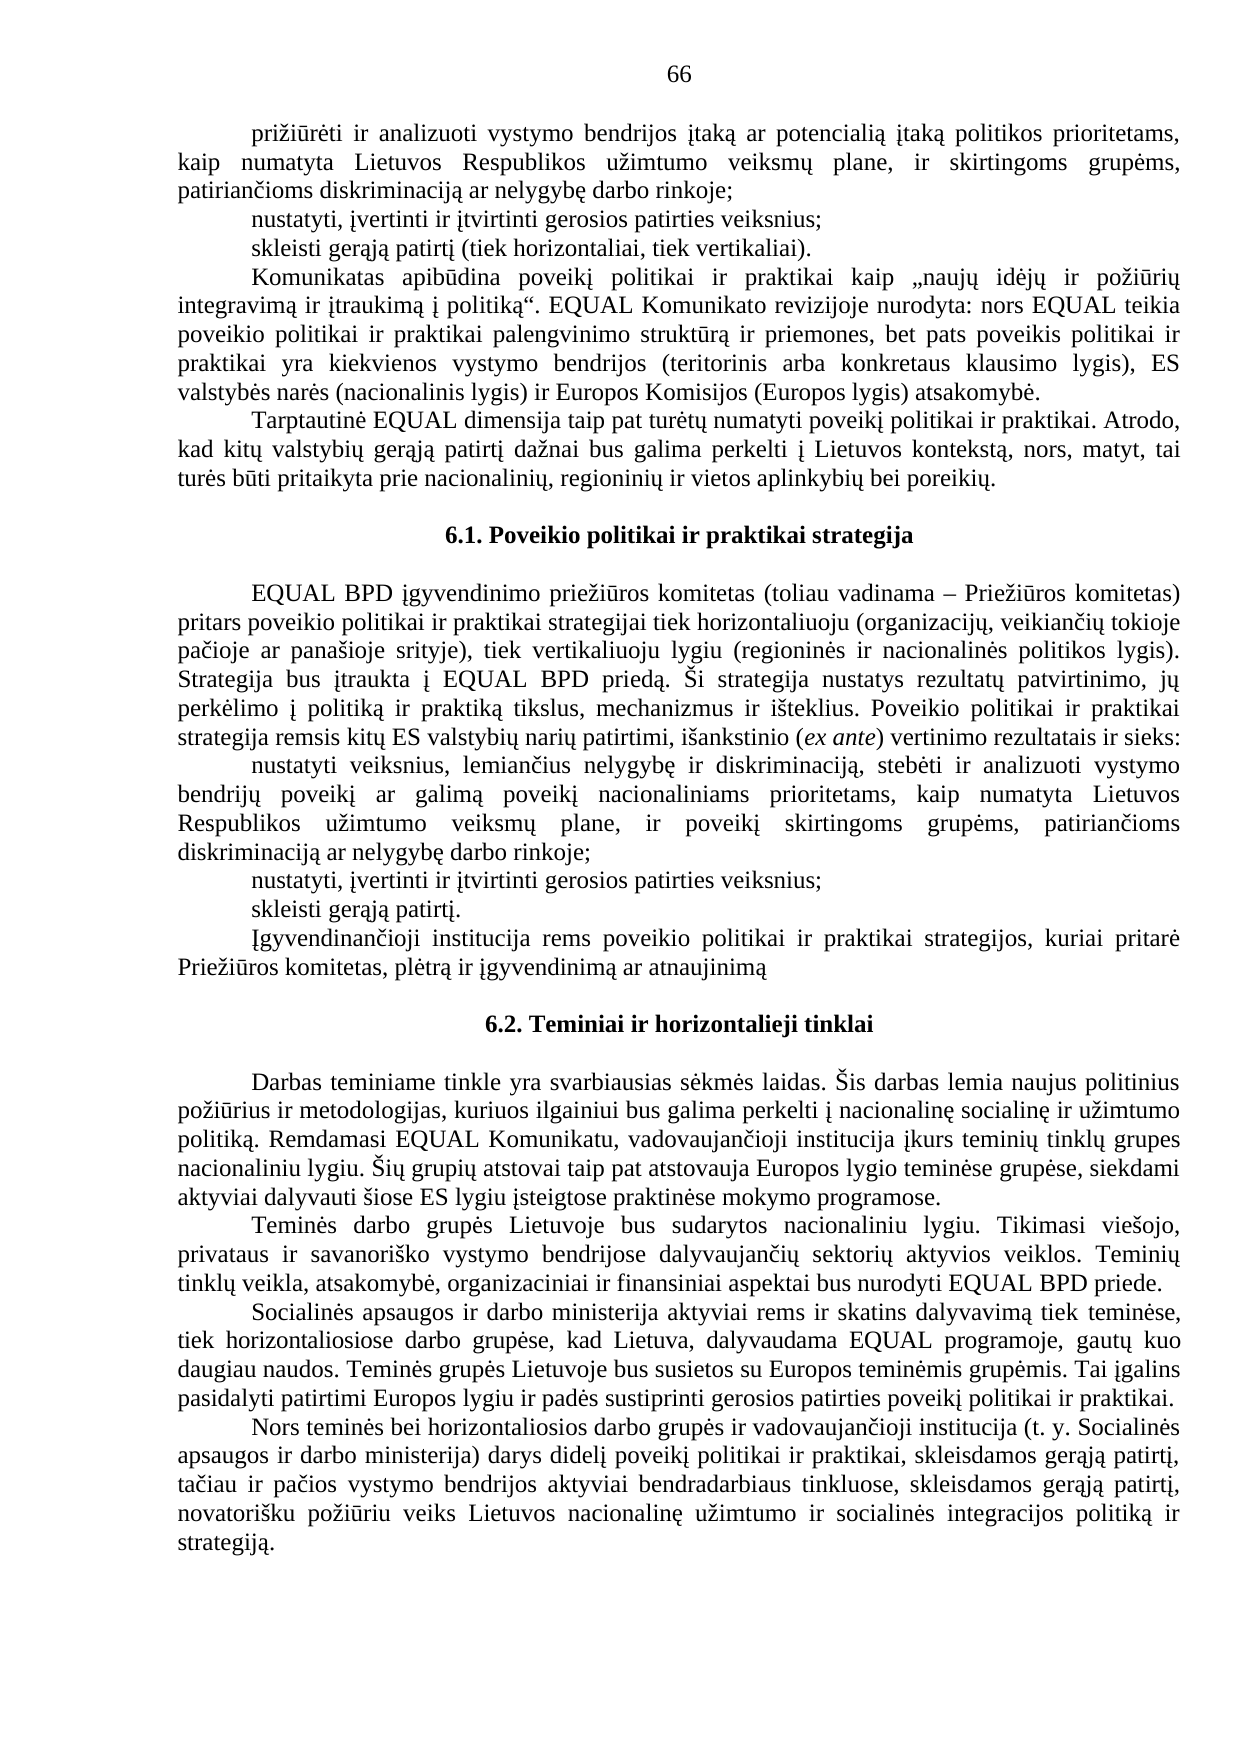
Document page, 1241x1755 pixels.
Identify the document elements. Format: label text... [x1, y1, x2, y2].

text Tarptautinė EQUAL dimensija taip pat turėtų numatyti poveikį politikai ir praktikai. Atrodo, kad kitų valstybių gerąją patirtį dažnai bus galima perkelti į Lietuvos kontekstą, nors, matyt, tai turės būti pritaikyta prie nacionalinių, regioninių ir vietos aplinkybių bei poreikių. [177, 406, 1181, 492]
text Darbas teminiame tinkle yra svarbiausias sėkmės laidas. Šis darbas lemia naujus politinius požiūrius ir metodologijas, kuriuos ilgainiui bus galima perkelti į nacionalinę socialinę ir užimtumo politiką. Remdamasi EQUAL Komunikatu, vadovaujančioji institucija įkurs teminių tinklų grupes nacionaliniu lygiu. Šių grupių atstovai taip pat atstovauja Europos lygio teminėse grupėse, siekdami aktyviai dalyvauti šiose ES lygiu įsteigtose praktinėse mokymo programose. [177, 1067, 1181, 1211]
text nustatyti, įvertinti ir įtvirtinti gerosios patirties veiksnius; [177, 866, 1181, 894]
text Teminės darbo grupės Lietuvoje bus sudarytos nacionaliniu lygiu. Tikimasi viešojo, privataus ir savanoriško vystymo bendrijose dalyvaujančių sektorių aktyvios veiklos. Teminių tinklų veikla, atsakomybė, organizaciniai ir finansiniai aspektai bus nurodyti EQUAL BPD priede. [177, 1211, 1181, 1297]
text nustatyti veiksnius, lemiančius nelygybę ir diskriminaciją, stebėti ir analizuoti vystymo bendrijų poveikį ar galimą poveikį nacionaliniams prioritetams, kaip numatyta Lietuvos Respublikos užimtumo veiksmų plane, ir poveikį skirtingoms grupėms, patiriančioms diskriminaciją ar nelygybę darbo rinkoje; [177, 751, 1181, 866]
text Komunikatas apibūdina poveikį politikai ir praktikai kaip „naujų idėjų ir požiūrių integravimą ir įtraukimą į politiką“. EQUAL Komunikato revizijoje nurodyta: nors EQUAL teikia poveikio politikai ir praktikai palengvinimo struktūrą ir priemones, bet pats poveikis politikai ir praktikai yra kiekvienos vystymo bendrijos (teritorinis arba konkretaus klausimo lygis), ES valstybės narės (nacionalinis lygis) ir Europos Komisijos (Europos lygis) atsakomybė. [177, 262, 1181, 406]
text 6.1. Poveikio politikai ir praktikai strategija [177, 521, 1181, 549]
text nustatyti, įvertinti ir įtvirtinti gerosios patirties veiksnius; [177, 204, 1181, 233]
text EQUAL BPD įgyvendinimo priežiūros komitetas (toliau vadinama – Priežiūros komitetas) pritars poveikio politikai ir praktikai strategijai tiek horizontaliuoju (organizacijų, veikiančių tokioje pačioje ar panašioje srityje), tiek vertikaliuoju lygiu (regioninės ir nacionalinės politikos lygis). Strategija bus įtraukta į EQUAL BPD priedą. Ši strategija nustatys rezultatų patvirtinimo, jų perkėlimo į politiką ir praktiką tikslus, mechanizmus ir išteklius. Poveikio politikai ir praktikai strategija remsis kitų ES valstybių narių patirtimi, išankstinio (ex ante) vertinimo rezultatais ir sieks: [177, 578, 1181, 751]
text skleisti gerąją patirtį. [177, 894, 1181, 923]
text skleisti gerąją patirtį (tiek horizontaliai, tiek vertikaliai). [177, 233, 1181, 262]
text Socialinės apsaugos ir darbo ministerija aktyviai rems ir skatins dalyvavimą tiek teminėse, tiek horizontaliosiose darbo grupėse, kad Lietuva, dalyvaudama EQUAL programoje, gautų kuo daugiau naudos. Teminės grupės Lietuvoje bus susietos su Europos teminėmis grupėmis. Tai įgalins pasidalyti patirtimi Europos lygiu ir padės sustiprinti gerosios patirties poveikį politikai ir praktikai. [177, 1297, 1181, 1412]
text prižiūrėti ir analizuoti vystymo bendrijos įtaką ar potencialią įtaką politikos prioritetams, kaip numatyta Lietuvos Respublikos užimtumo veiksmų plane, ir skirtingoms grupėms, patiriančioms diskriminaciją ar nelygybę darbo rinkoje; [177, 118, 1181, 204]
text Įgyvendinančioji institucija rems poveikio politikai ir praktikai strategijos, kuriai pritarė Priežiūros komitetas, plėtrą ir įgyvendinimą ar atnaujinimą [177, 923, 1181, 981]
text 6.2. Teminiai ir horizontalieji tinklai [177, 1009, 1181, 1038]
text Nors teminės bei horizontaliosios darbo grupės ir vadovaujančioji institucija (t. y. Socialinės apsaugos ir darbo ministerija) darys didelį poveikį politikai ir praktikai, skleisdamos gerąją patirtį, tačiau ir pačios vystymo bendrijos aktyviai bendradarbiaus tinkluose, skleisdamos gerąją patirtį, novatorišku požiūriu veiks Lietuvos nacionalinę užimtumo ir socialinės integracijos politiką ir strategiją. [177, 1412, 1181, 1556]
